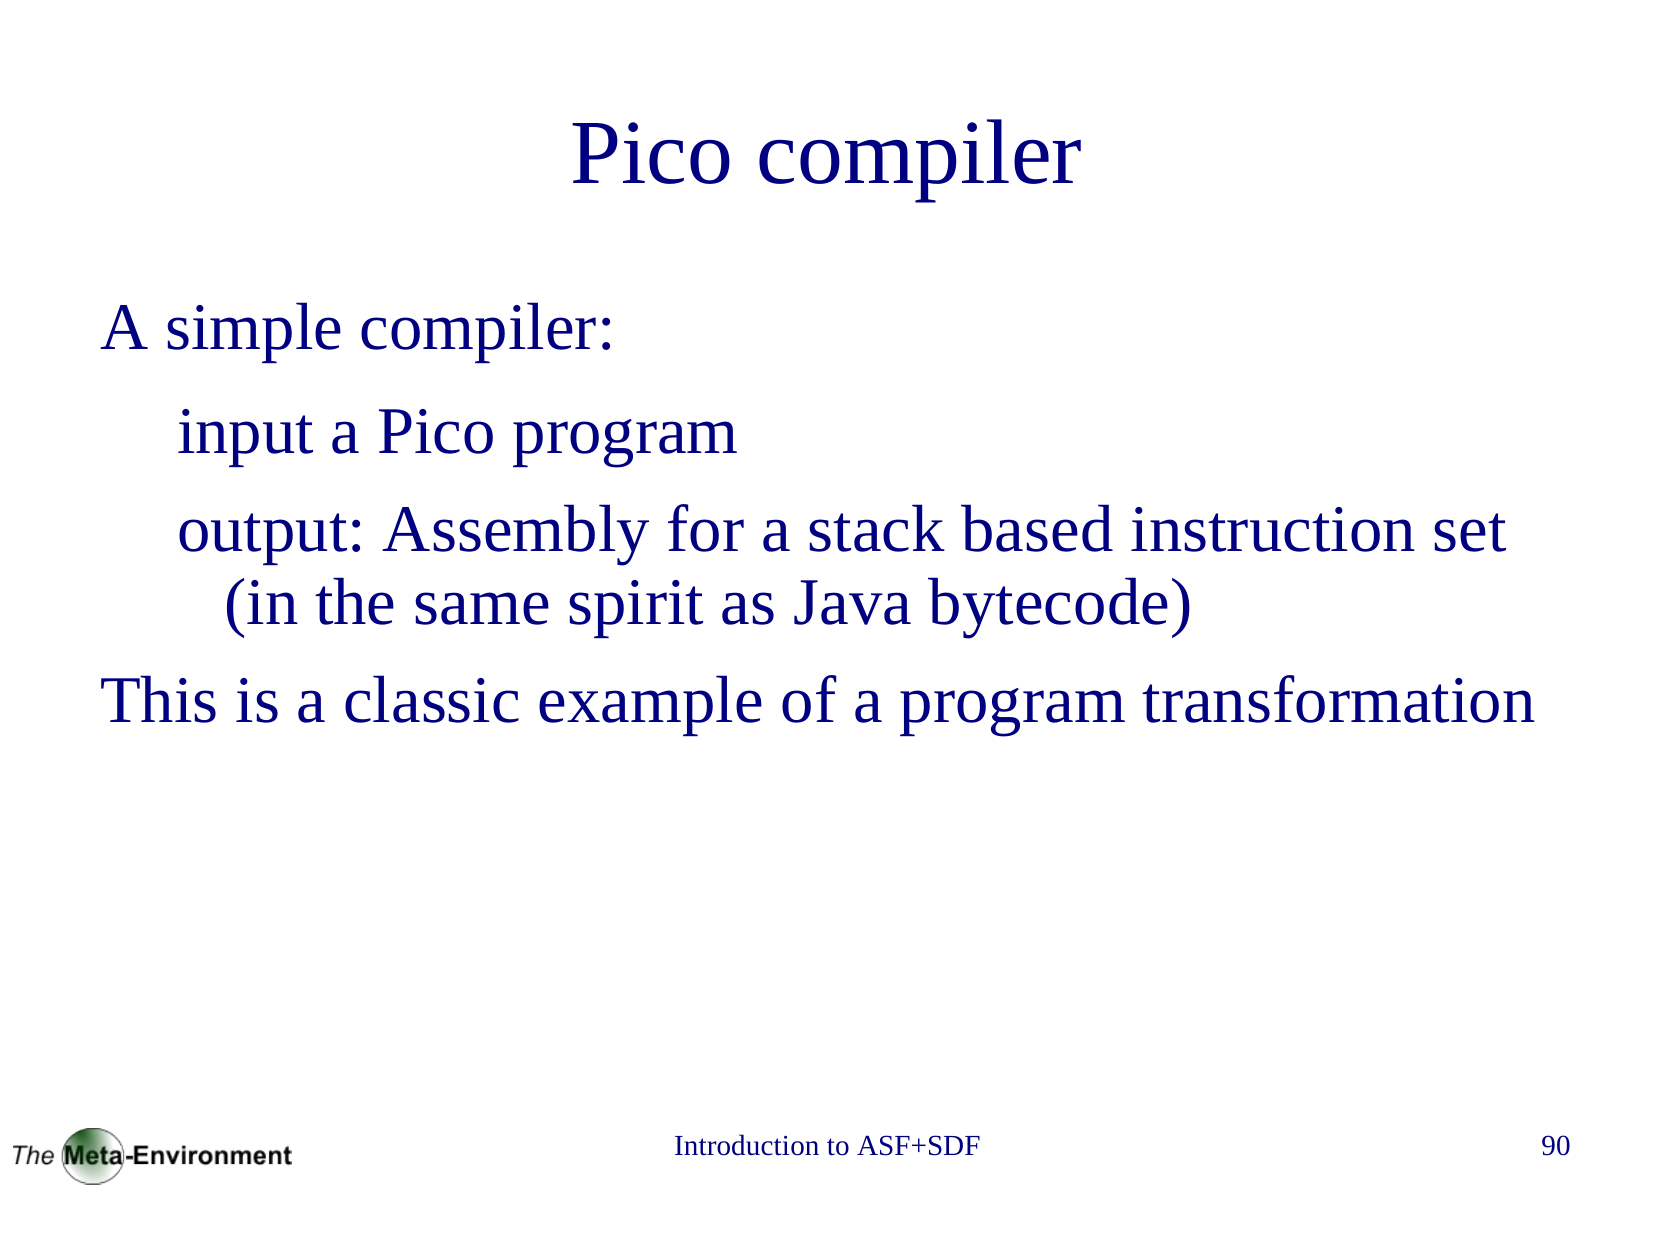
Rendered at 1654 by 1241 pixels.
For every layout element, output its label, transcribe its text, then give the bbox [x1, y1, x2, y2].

title Pico compiler [82, 49, 1571, 257]
picture [13, 1128, 292, 1185]
list A simple compiler: input a Pico program output: Assembly for a stack based instruction set (in the same spirit as Java bytecode) This is a classic example of a program transformation [82, 290, 1571, 1109]
